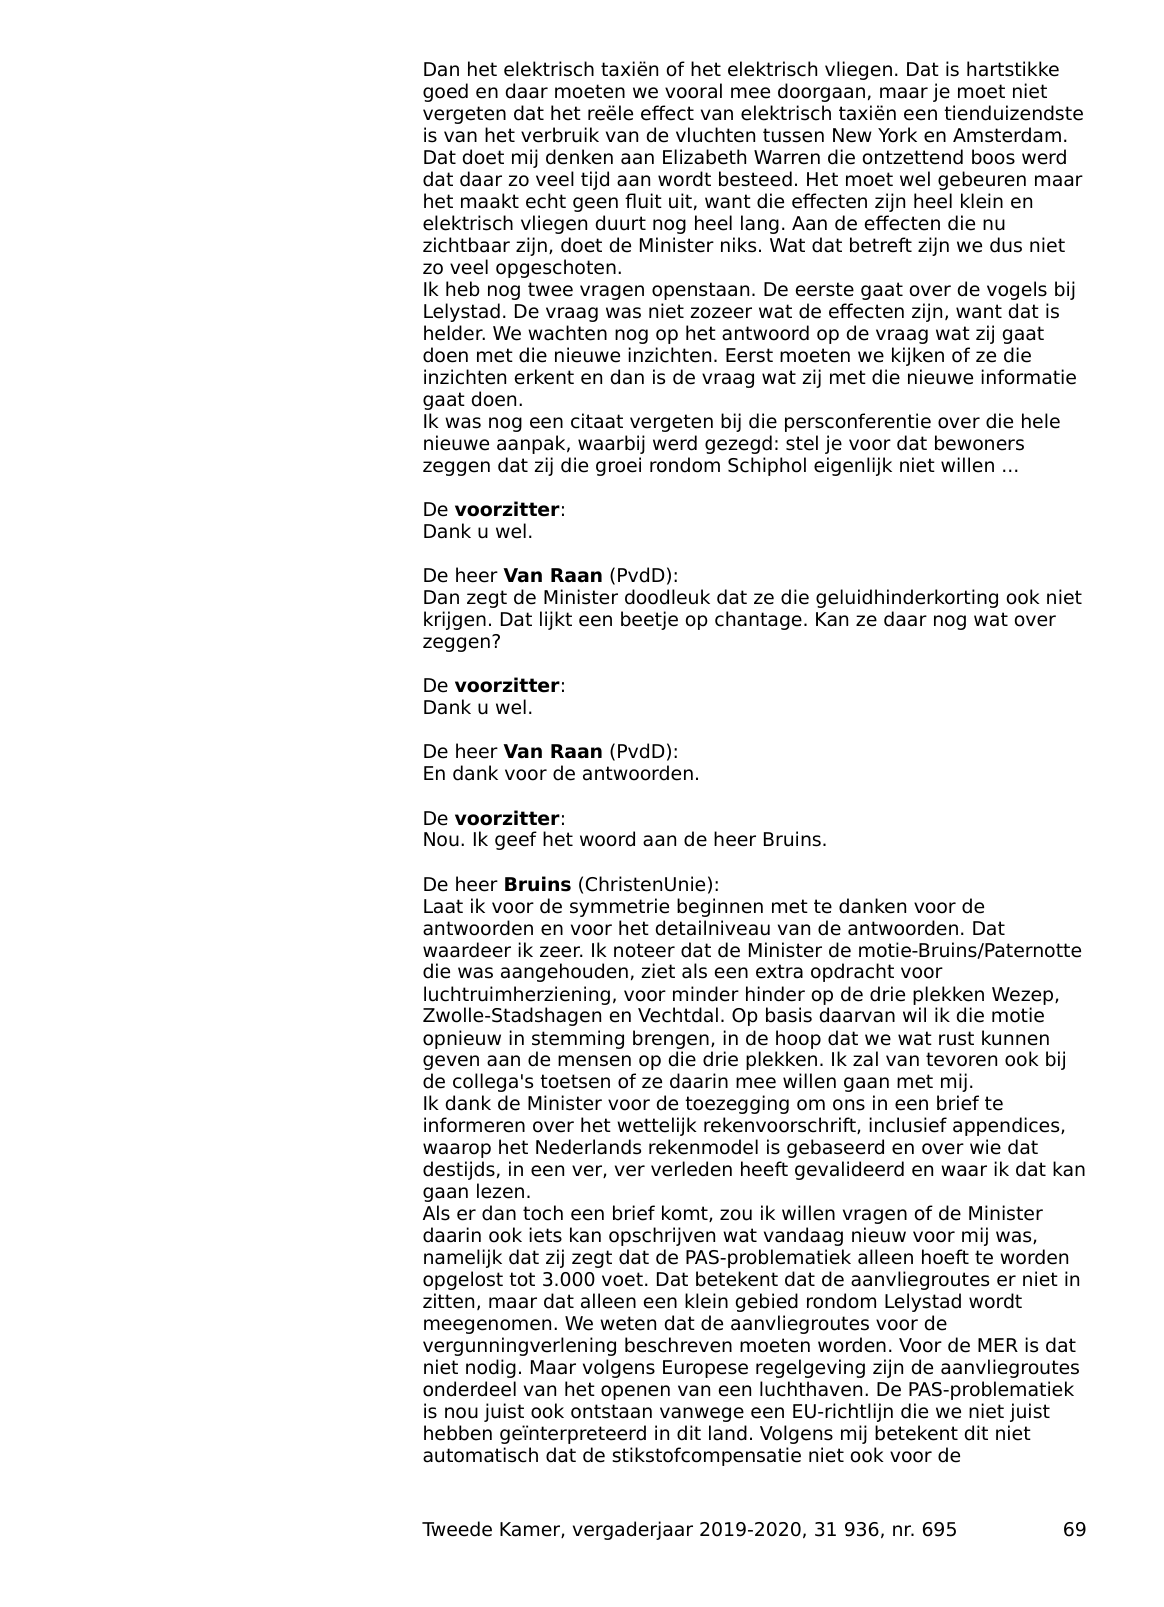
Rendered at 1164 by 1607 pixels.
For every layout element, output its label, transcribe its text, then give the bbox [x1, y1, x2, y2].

text Dan het elektrisch taxiën of het elektrisch vliegen. Dat is hartstikke goed en daar moeten we vooral mee doorgaan, maar je moet niet vergeten dat het reële effect van elektrisch taxiën een tienduizendste is van het verbruik van de vluchten tussen New York en Amsterdam. Dat doet mij denken aan Elizabeth Warren die ontzettend boos werd dat daar zo veel tijd aan wordt besteed. Het moet wel gebeuren maar het maakt echt geen fluit uit, want die effecten zijn heel klein en elektrisch vliegen duurt nog heel lang. Aan de effecten die nu zichtbaar zijn, doet de Minister niks. Wat dat betreft zijn we dus niet zo veel opgeschoten. [422, 59, 1087, 279]
text Dank u wel. [422, 521, 1087, 543]
text De heer Van Raan (PvdD): [422, 741, 1087, 763]
text Ik dank de Minister voor de toezegging om ons in een brief te informeren over het wettelijk rekenvoorschrift, inclusief appendices, waarop het Nederlands rekenmodel is gebaseerd en over wie dat destijds, in een ver, ver verleden heeft gevalideerd en waar ik dat kan gaan lezen. [422, 1093, 1087, 1203]
text Dan zegt de Minister doodleuk dat ze die geluidhinderkorting ook niet krijgen. Dat lijkt een beetje op chantage. Kan ze daar nog wat over zeggen? [422, 587, 1087, 653]
text De heer Bruins (ChristenUnie): [422, 873, 1087, 896]
text Als er dan toch een brief komt, zou ik willen vragen of de Minister daarin ook iets kan opschrijven wat vandaag nieuw voor mij was, namelijk dat zij zegt dat de PAS-problematiek alleen hoeft te worden opgelost tot 3.000 voet. Dat betekent dat de aanvliegroutes er niet in zitten, maar dat alleen een klein gebied rondom Lelystad wordt meegenomen. We weten dat de aanvliegroutes voor de vergunningverlening beschreven moeten worden. Voor de MER is dat niet nodig. Maar volgens Europese regelgeving zijn de aanvliegroutes onderdeel van het openen van een luchthaven. De PAS-problematiek is nou juist ook ontstaan vanwege een EU-richtlijn die we niet juist hebben geïnterpreteerd in dit land. Volgens mij betekent dit niet automatisch dat de stikstofcompensatie niet ook voor de [422, 1203, 1087, 1467]
text De voorzitter: [422, 499, 1087, 521]
text En dank voor de antwoorden. [422, 763, 1087, 785]
text De voorzitter: [422, 807, 1087, 829]
text Ik was nog een citaat vergeten bij die persconferentie over die hele nieuwe aanpak, waarbij werd gezegd: stel je voor dat bewoners zeggen dat zij die groei rondom Schiphol eigenlijk niet willen ... [422, 411, 1087, 477]
text De heer Van Raan (PvdD): [422, 565, 1087, 587]
text Nou. Ik geef het woord aan de heer Bruins. [422, 829, 1087, 851]
text Laat ik voor de symmetrie beginnen met te danken voor de antwoorden en voor het detailniveau van de antwoorden. Dat waardeer ik zeer. Ik noteer dat de Minister de motie-Bruins/Paternotte die was aangehouden, ziet als een extra opdracht voor luchtruimherziening, voor minder hinder op de drie plekken Wezep, Zwolle-Stadshagen en Vechtdal. Op basis daarvan wil ik die motie opnieuw in stemming brengen, in de hoop dat we wat rust kunnen geven aan de mensen op die drie plekken. Ik zal van tevoren ook bij de collega's toetsen of ze daarin mee willen gaan met mij. [422, 896, 1087, 1093]
text Dank u wel. [422, 697, 1087, 719]
text De voorzitter: [422, 675, 1087, 697]
text Ik heb nog twee vragen openstaan. De eerste gaat over de vogels bij Lelystad. De vraag was niet zozeer wat de effecten zijn, want dat is helder. We wachten nog op het antwoord op de vraag wat zij gaat doen met die nieuwe inzichten. Eerst moeten we kijken of ze die inzichten erkent en dan is de vraag wat zij met die nieuwe informatie gaat doen. [422, 279, 1087, 411]
